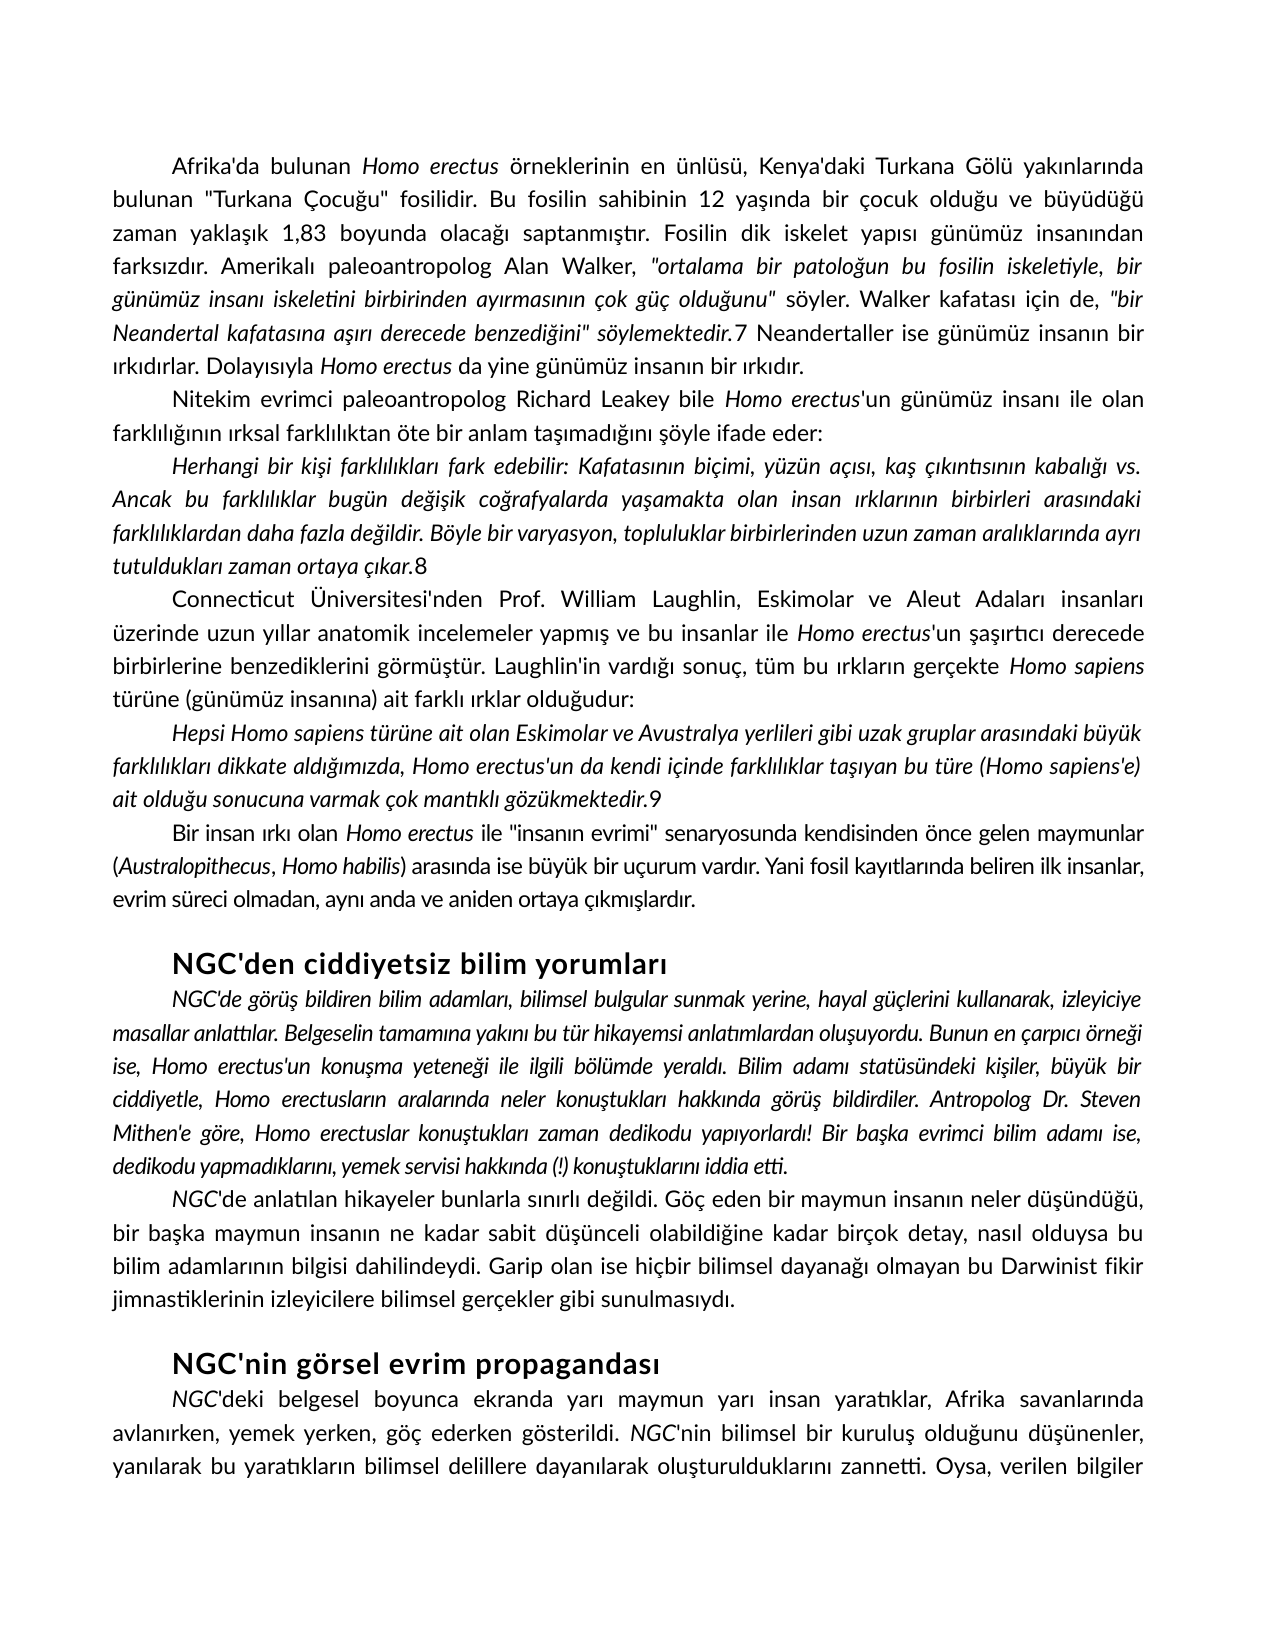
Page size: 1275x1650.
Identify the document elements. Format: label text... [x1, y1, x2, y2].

text NGC'de anlatılan hikayeler bunlarla sınırlı değildi. Göç eden bir maymun insanın neler düşündüğü, bir başka maymun insanın ne kadar sabit düşünceli olabildiğine kadar birçok detay, nasıl olduysa bu bilim adamlarının bilgisi dahilindeydi. Garip olan ise hiçbir bilimsel dayanağı olmayan bu Darwinist fikir jimnastiklerinin izleyicilere bilimsel gerçekler gibi sunulmasıydı. [112, 1181, 1145, 1314]
text Afrika'da bulunan Homo erectus örneklerinin en ünlüsü, Kenya'daki Turkana Gölü yakınlarında bulunan "Turkana Çocuğu" fosilidir. Bu fosilin sahibinin 12 yaşında bir çocuk olduğu ve büyüdüğü zaman yaklaşık 1,83 boyunda olacağı saptanmıştır. Fosilin dik iskelet yapısı günümüz insanından farksızdır. Amerikalı paleoantropolog Alan Walker, "ortalama bir patoloğun bu fosilin iskeletiyle, bir günümüz insanı iskeletini birbirinden ayırmasının çok güç olduğunu" söyler. Walker kafatası için de, "bir Neandertal kafatasına aşırı derecede benzediğini" söylemektedir.7 Neandertaller ise günümüz insanın bir ırkıdırlar. Dolayısıyla Homo erectus da yine günümüz insanın bir ırkıdır. [112, 148, 1145, 381]
text Hepsi Homo sapiens türüne ait olan Eskimolar ve Avustralya yerlileri gibi uzak gruplar arasındaki büyük farklılıkları dikkate aldığımızda, Homo erectus'un da kendi içinde farklılıklar taşıyan bu türe (Homo sapiens'e) ait olduğu sonucuna varmak çok mantıklı gözükmektedir.9 [112, 714, 1145, 814]
text NGC'de görüş bildiren bilim adamları, bilimsel bulgular sunmak yerine, hayal güçlerini kullanarak, izleyiciye masallar anlattılar. Belgeselin tamamına yakını bu tür hikayemsi anlatımlardan oluşuyordu. Bunun en çarpıcı örneği ise, Homo erectus'un konuşma yeteneği ile ilgili bölümde yeraldı. Bilim adamı statüsündeki kişiler, büyük bir ciddiyetle, Homo erectusların aralarında neler konuştukları hakkında görüş bildirdiler. Antropolog Dr. Steven Mithen'e göre, Homo erectuslar konuştukları zaman dedikodu yapıyorlardı! Bir başka evrimci bilim adamı ise, dedikodu yapmadıklarını, yemek servisi hakkında (!) konuştuklarını iddia etti. [112, 981, 1145, 1181]
text NGC'den ciddiyetsiz bilim yorumları [112, 948, 1145, 981]
text NGC'deki belgesel boyunca ekranda yarı maymun yarı insan yaratıklar, Afrika savanlarında avlanırken, yemek yerken, göç ederken gösterildi. NGC'nin bilimsel bir kuruluş olduğunu düşünenler, yanılarak bu yaratıkların bilimsel delillere dayanılarak oluşturulduklarını zannetti. Oysa, verilen bilgiler [112, 1381, 1145, 1481]
text NGC'nin görsel evrim propagandası [112, 1348, 1145, 1381]
text Bir insan ırkı olan Homo erectus ile "insanın evrimi" senaryosunda kendisinden önce gelen maymunlar (Australopithecus, Homo habilis) arasında ise büyük bir uçurum vardır. Yani fosil kayıtlarında beliren ilk insanlar, evrim süreci olmadan, aynı anda ve aniden ortaya çıkmışlardır. [112, 814, 1145, 914]
text Connecticut Üniversitesi'nden Prof. William Laughlin, Eskimolar ve Aleut Adaları insanları üzerinde uzun yıllar anatomik incelemeler yapmış ve bu insanlar ile Homo erectus'un şaşırtıcı derecede birbirlerine benzediklerini görmüştür. Laughlin'in vardığı sonuç, tüm bu ırkların gerçekte Homo sapiens türüne (günümüz insanına) ait farklı ırklar olduğudur: [112, 581, 1145, 714]
text Herhangi bir kişi farklılıkları fark edebilir: Kafatasının biçimi, yüzün açısı, kaş çıkıntısının kabalığı vs. Ancak bu farklılıklar bugün değişik coğrafyalarda yaşamakta olan insan ırklarının birbirleri arasındaki farklılıklardan daha fazla değildir. Böyle bir varyasyon, topluluklar birbirlerinden uzun zaman aralıklarında ayrı tutuldukları zaman ortaya çıkar.8 [112, 448, 1145, 581]
text Nitekim evrimci paleoantropolog Richard Leakey bile Homo erectus'un günümüz insanı ile olan farklılığının ırksal farklılıktan öte bir anlam taşımadığını şöyle ifade eder: [112, 381, 1145, 448]
